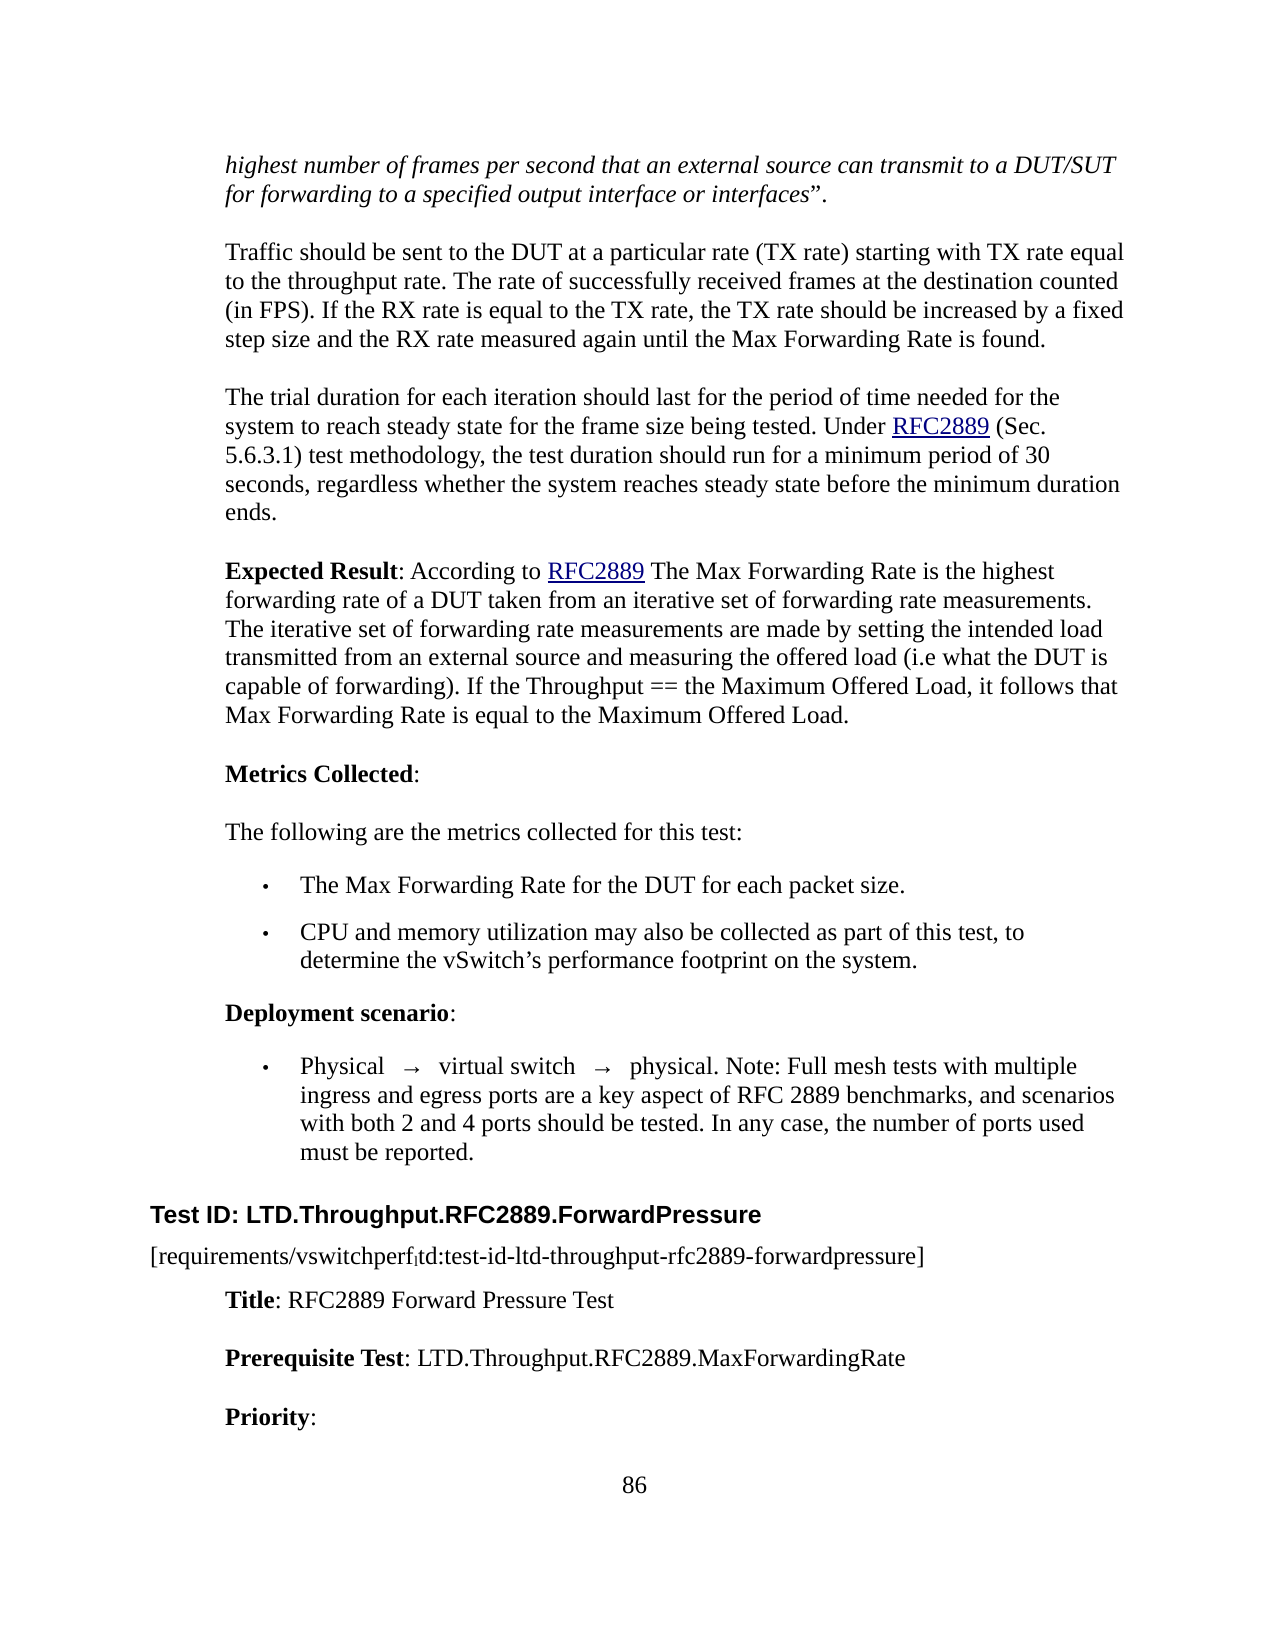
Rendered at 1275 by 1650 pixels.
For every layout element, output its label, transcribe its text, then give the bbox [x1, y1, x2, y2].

text highest number of frames per second that an external source can transmit to a DUT/SUT for forwarding to a specified output interface or interfaces”. [225, 150, 1125, 207]
subtitle Test ID: LTD.Throughput.RFC2889.ForwardPressure [150, 1200, 1125, 1228]
text Deployment scenario: [225, 998, 1125, 1027]
text Traffic should be sent to the DUT at a particular rate (TX rate) starting with TX rate equal to the throughput rate. The rate of successfully received frames at the destination counted (in FPS). If the RX rate is equal to the TX rate, the TX rate should be increased by a fixed step size and the RX rate measured again until the Max Forwarding Rate is found. [225, 237, 1125, 352]
text Priority: [225, 1402, 1125, 1431]
text The following are the metrics collected for this test: [225, 817, 1125, 846]
text Prerequisite Test: LTD.Throughput.RFC2889.MaxForwardingRate [225, 1343, 1125, 1372]
list The Max Forwarding Rate for the DUT for each packet size. [262, 870, 1125, 899]
list Physical → virtual switch → physical. Note: Full mesh tests with multiple ingress and egress ports are a key aspect of RFC 2889 benchmarks, and scenarios with both 2 and 4 ports should be tested. In any case, the number of ports used must be reported. [262, 1051, 1125, 1166]
text Expected Result: According to RFC2889 The Max Forwarding Rate is the highest forwarding rate of a DUT taken from an iterative set of forwarding rate measurements. The iterative set of forwarding rate measurements are made by setting the intended load transmitted from an external source and measuring the offered load (i.e what the DUT is capable of forwarding). If the Throughput == the Maximum Offered Load, it follows that Max Forwarding Rate is equal to the Maximum Offered Load. [225, 556, 1125, 729]
list CPU and memory utilization may also be collected as part of this test, to determine the vSwitch’s performance footprint on the system. [262, 917, 1125, 974]
text The trial duration for each iteration should last for the period of time needed for the system to reach steady state for the frame size being tested. Under RFC2889 (Sec. 5.6.3.1) test methodology, the test duration should run for a minimum period of 30 seconds, regardless whether the system reaches steady state before the minimum duration ends. [225, 382, 1125, 526]
text Title: RFC2889 Forward Pressure Test [225, 1285, 1125, 1313]
text [requirements/vswitchperfltd:test-id-ltd-throughput-rfc2889-forwardpressure] [150, 1241, 1125, 1270]
text Metrics Collected: [225, 759, 1125, 787]
